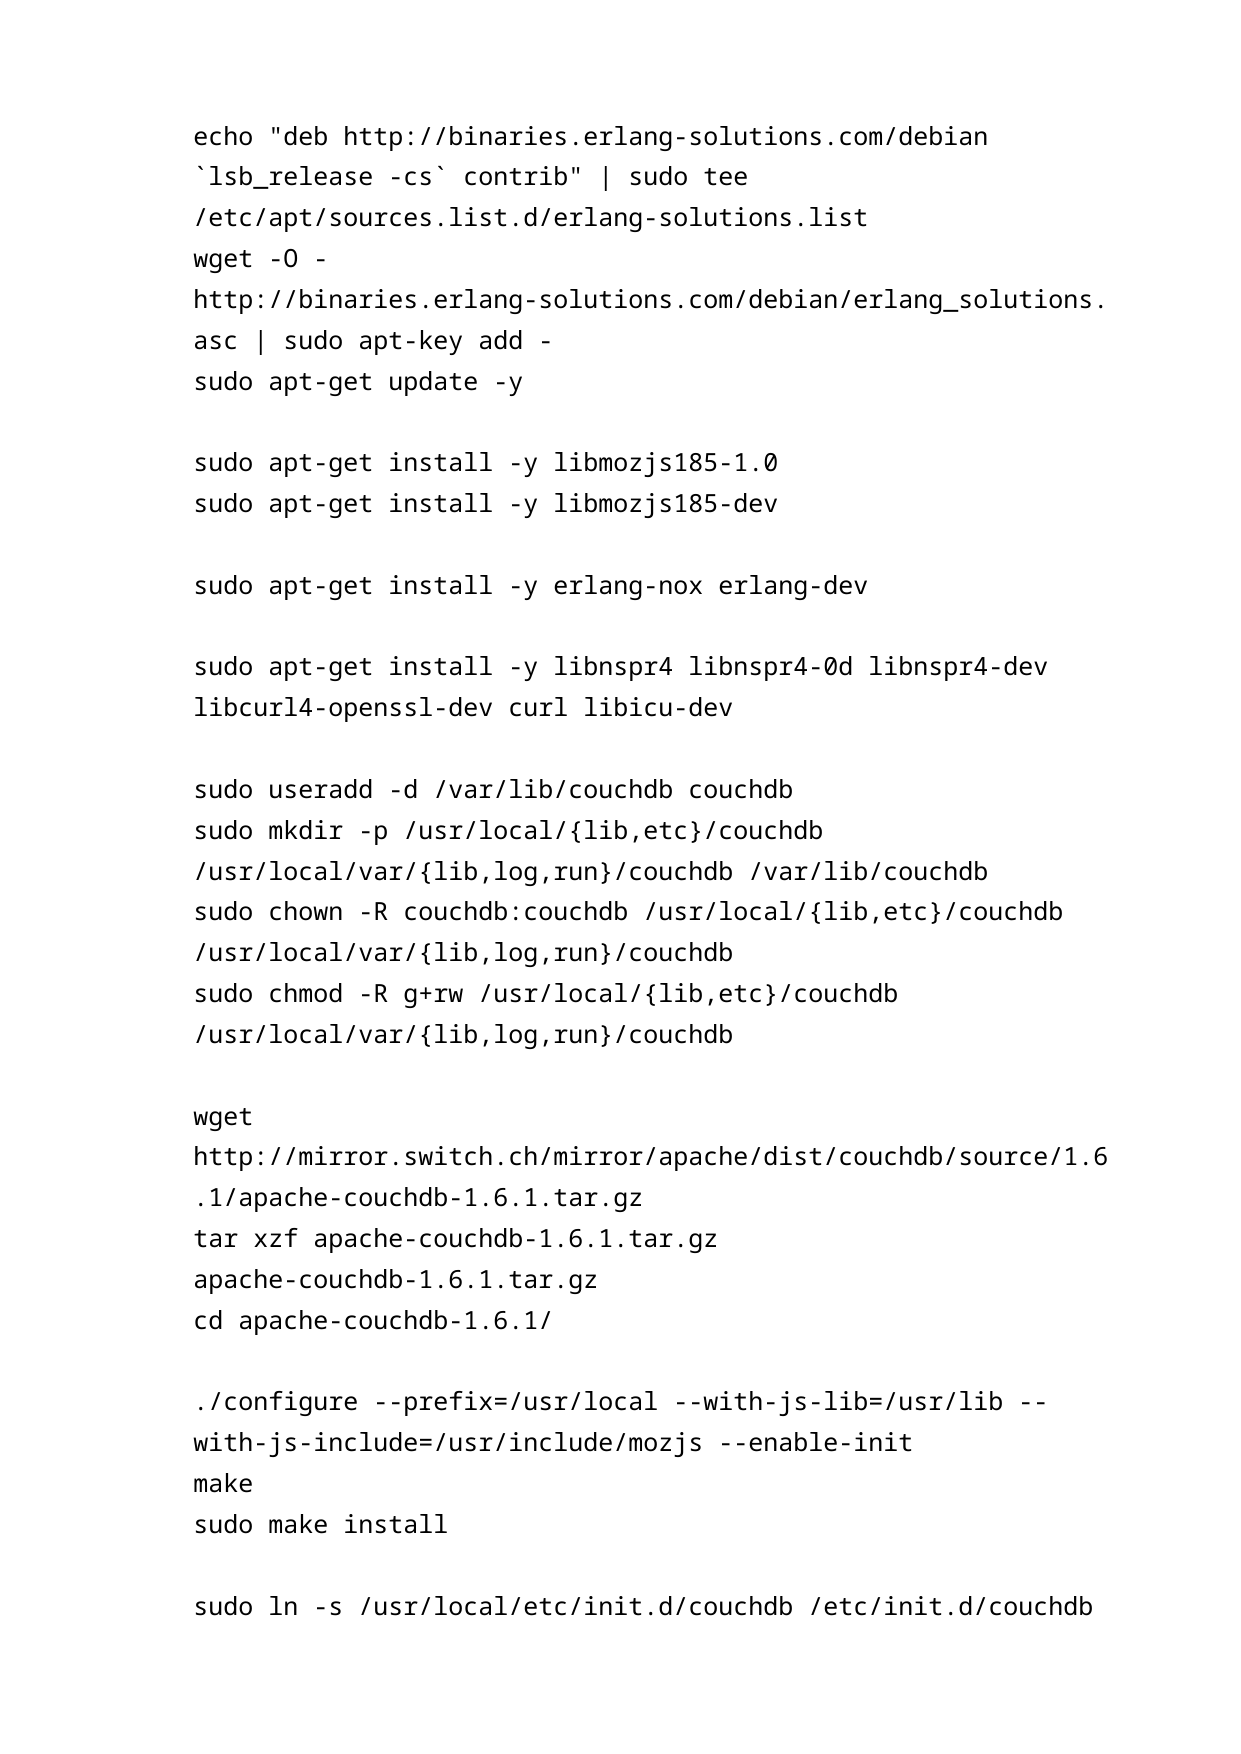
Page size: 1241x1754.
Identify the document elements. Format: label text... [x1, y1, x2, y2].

text sudo ln -s /usr/local/etc/init.d/couchdb /etc/init.d/couchdb [193, 1588, 1122, 1622]
text sudo chmod -R g+rw /usr/local/{lib,etc}/couchdb /usr/local/var/{lib,log,run}/couchdb [193, 976, 1122, 1051]
text echo "deb http://binaries.erlang-solutions.com/debian `lsb_release -cs` contrib" | sudo tee /etc/apt/sources.list.d/erlang-solutions.list [193, 118, 1122, 234]
text wget http://mirror.switch.ch/mirror/apache/dist/couchdb/source/1.6.1/apache-couchdb-1.6.1.tar.gz [193, 1098, 1122, 1214]
text sudo apt-get install -y libnspr4 libnspr4-0d libnspr4-dev libcurl4-openssl-dev curl libicu-dev [193, 649, 1122, 724]
text sudo make install [193, 1506, 1122, 1541]
text sudo useradd -d /var/lib/couchdb couchdb [193, 771, 1122, 806]
text sudo apt-get update -y [193, 363, 1122, 397]
text tar xzf apache-couchdb-1.6.1.tar.gz [193, 1221, 1122, 1255]
text cd apache-couchdb-1.6.1/ [193, 1302, 1122, 1336]
text sudo apt-get install -y libmozjs185-1.0 [193, 445, 1122, 479]
text wget -O - http://binaries.erlang-solutions.com/debian/erlang_solutions.asc | sudo apt-key add - [193, 241, 1122, 356]
text make [193, 1466, 1122, 1500]
text sudo apt-get install -y libmozjs185-dev [193, 486, 1122, 520]
text ./configure --prefix=/usr/local --with-js-lib=/usr/lib --with-js-include=/usr/include/mozjs --enable-init [193, 1384, 1122, 1459]
text sudo chown -R couchdb:couchdb /usr/local/{lib,etc}/couchdb /usr/local/var/{lib,log,run}/couchdb [193, 894, 1122, 969]
text sudo apt-get install -y erlang-nox erlang-dev [193, 567, 1122, 601]
text apache-couchdb-1.6.1.tar.gz [193, 1261, 1122, 1296]
text sudo mkdir -p /usr/local/{lib,etc}/couchdb /usr/local/var/{lib,log,run}/couchdb /var/lib/couchdb [193, 812, 1122, 887]
